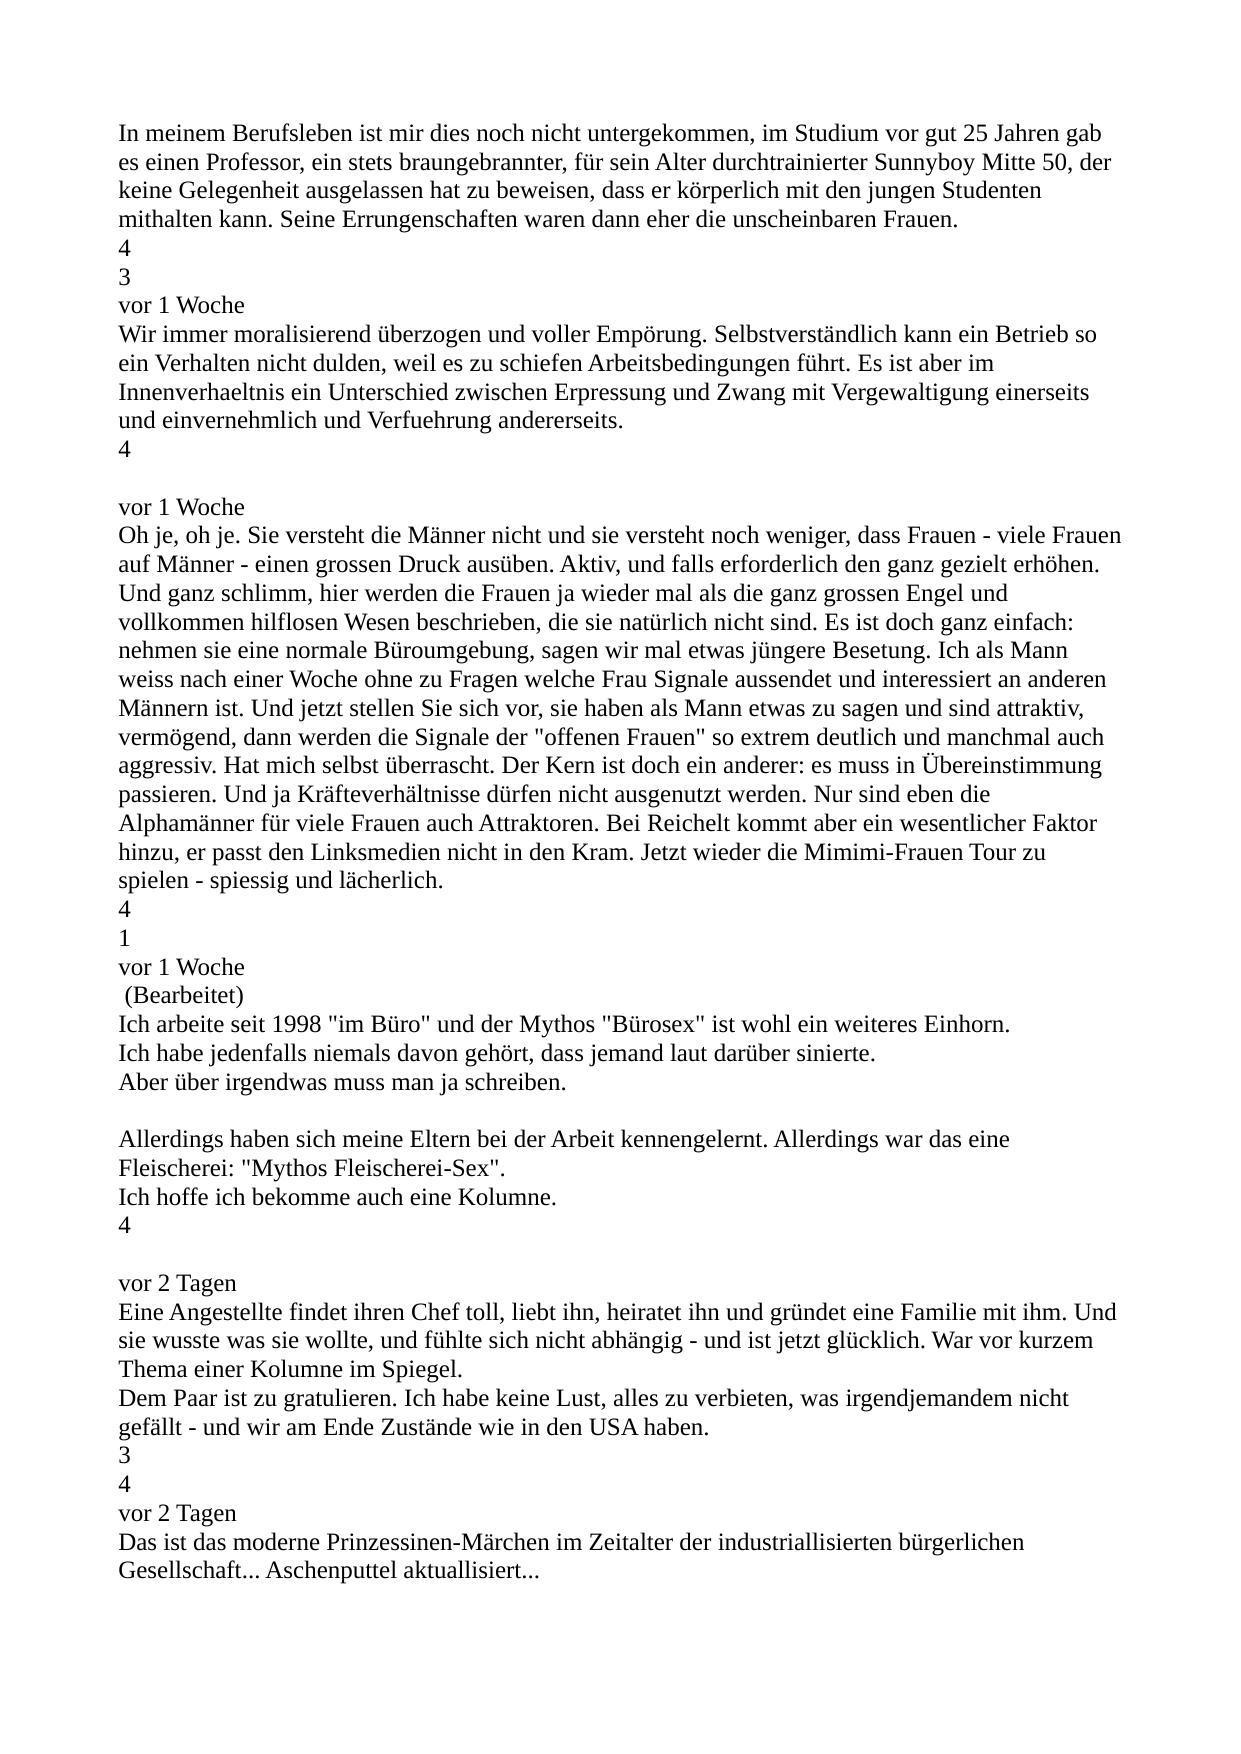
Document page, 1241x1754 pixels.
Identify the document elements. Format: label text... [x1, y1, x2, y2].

text 4 [118, 894, 1122, 923]
text Allerdings haben sich meine Eltern bei der Arbeit kennengelernt. Allerdings war das eine Fleischerei: "Mythos Fleischerei-Sex". [118, 1124, 1122, 1182]
text In meinem Berufsleben ist mir dies noch nicht untergekommen, im Studium vor gut 25 Jahren gab es einen Professor, ein stets braungebrannter, für sein Alter durchtrainierter Sunnyboy Mitte 50, der keine Gelegenheit ausgelassen hat zu beweisen, dass er körperlich mit den jungen Studenten mithalten kann. Seine Errungenschaften waren dann eher die unscheinbaren Frauen. [118, 118, 1122, 233]
text Eine Angestellte findet ihren Chef toll, liebt ihn, heiratet ihn und gründet eine Familie mit ihm. Und sie wusste was sie wollte, und fühlte sich nicht abhängig - und ist jetzt glücklich. War vor kurzem Thema einer Kolumne im Spiegel. [118, 1297, 1122, 1383]
text vor 1 Woche [118, 291, 1122, 319]
text Ich hoffe ich bekomme auch eine Kolumne. [118, 1182, 1122, 1211]
text 3 [118, 262, 1122, 291]
text Ich habe jedenfalls niemals davon gehört, dass jemand laut darüber sinierte. [118, 1038, 1122, 1067]
text vor 2 Tagen [118, 1268, 1122, 1297]
text Wir immer moralisierend überzogen und voller Empörung. Selbstverständlich kann ein Betrieb so ein Verhalten nicht dulden, weil es zu schiefen Arbeitsbedingungen führt. Es ist aber im Innenverhaeltnis ein Unterschied zwischen Erpressung und Zwang mit Vergewaltigung einerseits und einvernehmlich und Verfuehrung andererseits. [118, 319, 1122, 434]
text 4 [118, 1211, 1122, 1239]
text 1 [118, 923, 1122, 952]
text Dem Paar ist zu gratulieren. Ich habe keine Lust, alles zu verbieten, was irgendjemandem nicht gefällt - und wir am Ende Zustände wie in den USA haben. [118, 1383, 1122, 1441]
text 4 [118, 1469, 1122, 1498]
text Ich arbeite seit 1998 "im Büro" und der Mythos "Bürosex" ist wohl ein weiteres Einhorn. [118, 1009, 1122, 1038]
text Das ist das moderne Prinzessinen-Märchen im Zeitalter der industriallisierten bürgerlichen Gesellschaft... Aschenputtel aktuallisiert... [118, 1527, 1122, 1584]
text Aber über irgendwas muss man ja schreiben. [118, 1067, 1122, 1096]
text vor 1 Woche [118, 492, 1122, 521]
text 3 [118, 1441, 1122, 1469]
text (Bearbeitet) [118, 981, 1122, 1009]
text 4 [118, 233, 1122, 262]
text 4 [118, 434, 1122, 463]
text vor 2 Tagen [118, 1498, 1122, 1527]
text Oh je, oh je. Sie versteht die Männer nicht und sie versteht noch weniger, dass Frauen - viele Frauen auf Männer - einen grossen Druck ausüben. Aktiv, und falls erforderlich den ganz gezielt erhöhen. Und ganz schlimm, hier werden die Frauen ja wieder mal als die ganz grossen Engel und vollkommen hilflosen Wesen beschrieben, die sie natürlich nicht sind. Es ist doch ganz einfach: nehmen sie eine normale Büroumgebung, sagen wir mal etwas jüngere Besetung. Ich als Mann weiss nach einer Woche ohne zu Fragen welche Frau Signale aussendet und interessiert an anderen Männern ist. Und jetzt stellen Sie sich vor, sie haben als Mann etwas zu sagen und sind attraktiv, vermögend, dann werden die Signale der "offenen Frauen" so extrem deutlich und manchmal auch aggressiv. Hat mich selbst überrascht. Der Kern ist doch ein anderer: es muss in Übereinstimmung passieren. Und ja Kräfteverhältnisse dürfen nicht ausgenutzt werden. Nur sind eben die Alphamänner für viele Frauen auch Attraktoren. Bei Reichelt kommt aber ein wesentlicher Faktor hinzu, er passt den Linksmedien nicht in den Kram. Jetzt wieder die Mimimi-Frauen Tour zu spielen - spiessig und lächerlich. [118, 521, 1122, 894]
text vor 1 Woche [118, 952, 1122, 981]
